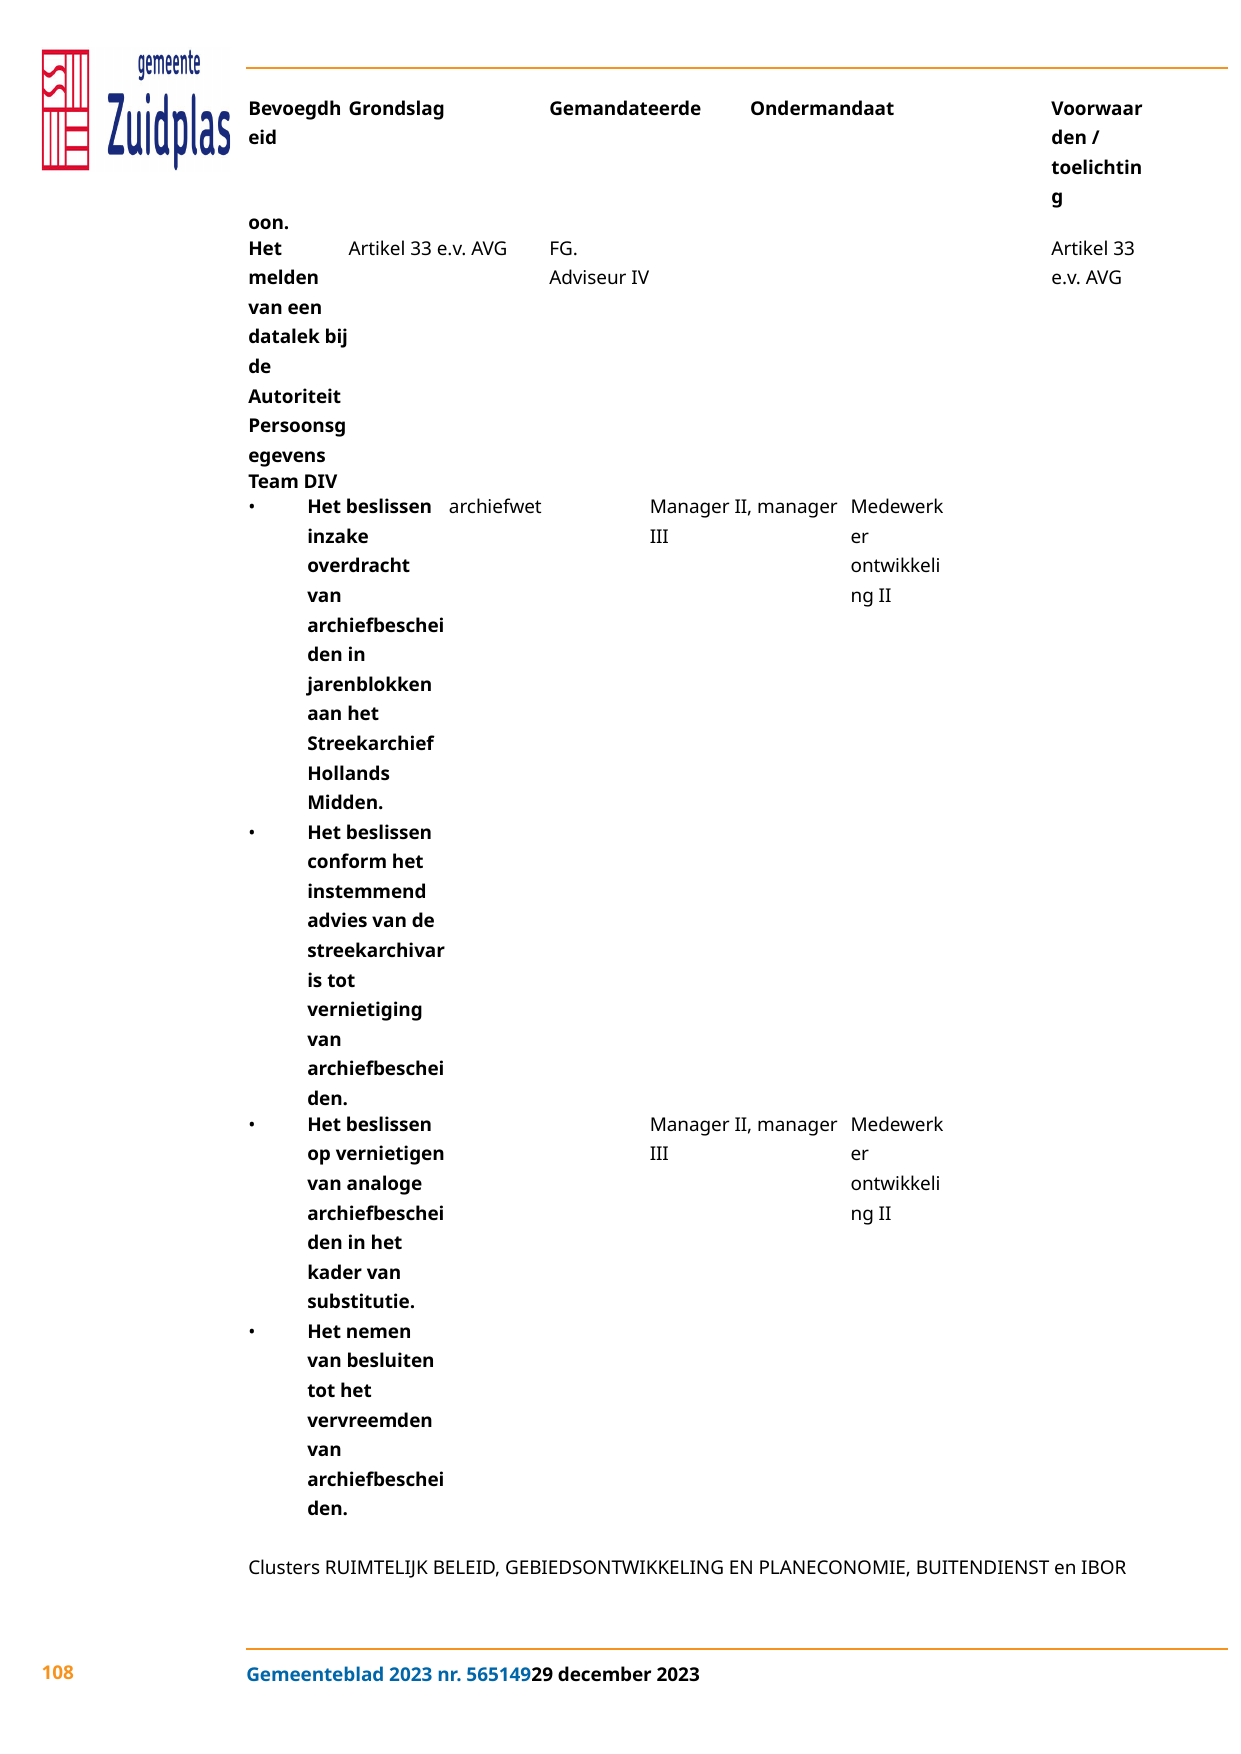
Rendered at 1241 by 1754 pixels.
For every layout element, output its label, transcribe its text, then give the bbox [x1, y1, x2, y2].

table_cell Team DIV [248, 468, 1152, 493]
table_cell archiefwet [449, 494, 649, 1111]
table_header Gemandateerde [549, 95, 750, 209]
table_header Ondermandaat [750, 95, 1051, 209]
picture [41, 47, 231, 172]
table_cell [549, 209, 750, 235]
table_cell FG. Adviseur IV [549, 235, 750, 468]
table_cell [449, 1111, 649, 1521]
table_cell [750, 209, 1051, 235]
text Clusters RUIMTELIJK BELEID, GEBIEDSONTWIKKELING EN PLANECONOMIE, BUITENDIENST en IBOR [248, 1554, 1152, 1580]
table_cell [348, 209, 549, 235]
table_cell Het beslissen op vernietigen van analoge archiefbescheiden in het kader van substitutie. Het nemen van besluiten tot het vervreemden van archiefbescheiden. [248, 1111, 449, 1521]
table_header Voorwaarden / toelichting [1051, 95, 1152, 209]
table_cell Het melden van een datalek bij de Autoriteit Persoonsgegevens [248, 235, 348, 468]
table_cell Medewerker ontwikkeling II [850, 494, 951, 1111]
table_cell [951, 1111, 1152, 1521]
table_cell Manager II, manager III [650, 494, 850, 1111]
table_cell [750, 235, 1051, 468]
table_cell Manager II, manager III [650, 1111, 850, 1521]
table_header Grondslag [348, 95, 549, 209]
table_cell [951, 494, 1152, 1111]
table_cell Medewerker ontwikkeling II [850, 1111, 951, 1521]
table_cell oon. [248, 209, 348, 235]
table_cell Artikel 33 e.v. AVG [1051, 235, 1152, 468]
table_header Bevoegdheid [248, 95, 348, 209]
table_cell Het beslissen inzake overdracht van archiefbescheiden in jarenblokken aan het Streekarchief Hollands Midden. Het beslissen conform het instemmend advies van de streekarchivaris tot vernietiging van archiefbescheiden. [248, 494, 449, 1111]
table_cell Artikel 33 e.v. AVG [348, 235, 549, 468]
table_cell [1051, 209, 1152, 235]
